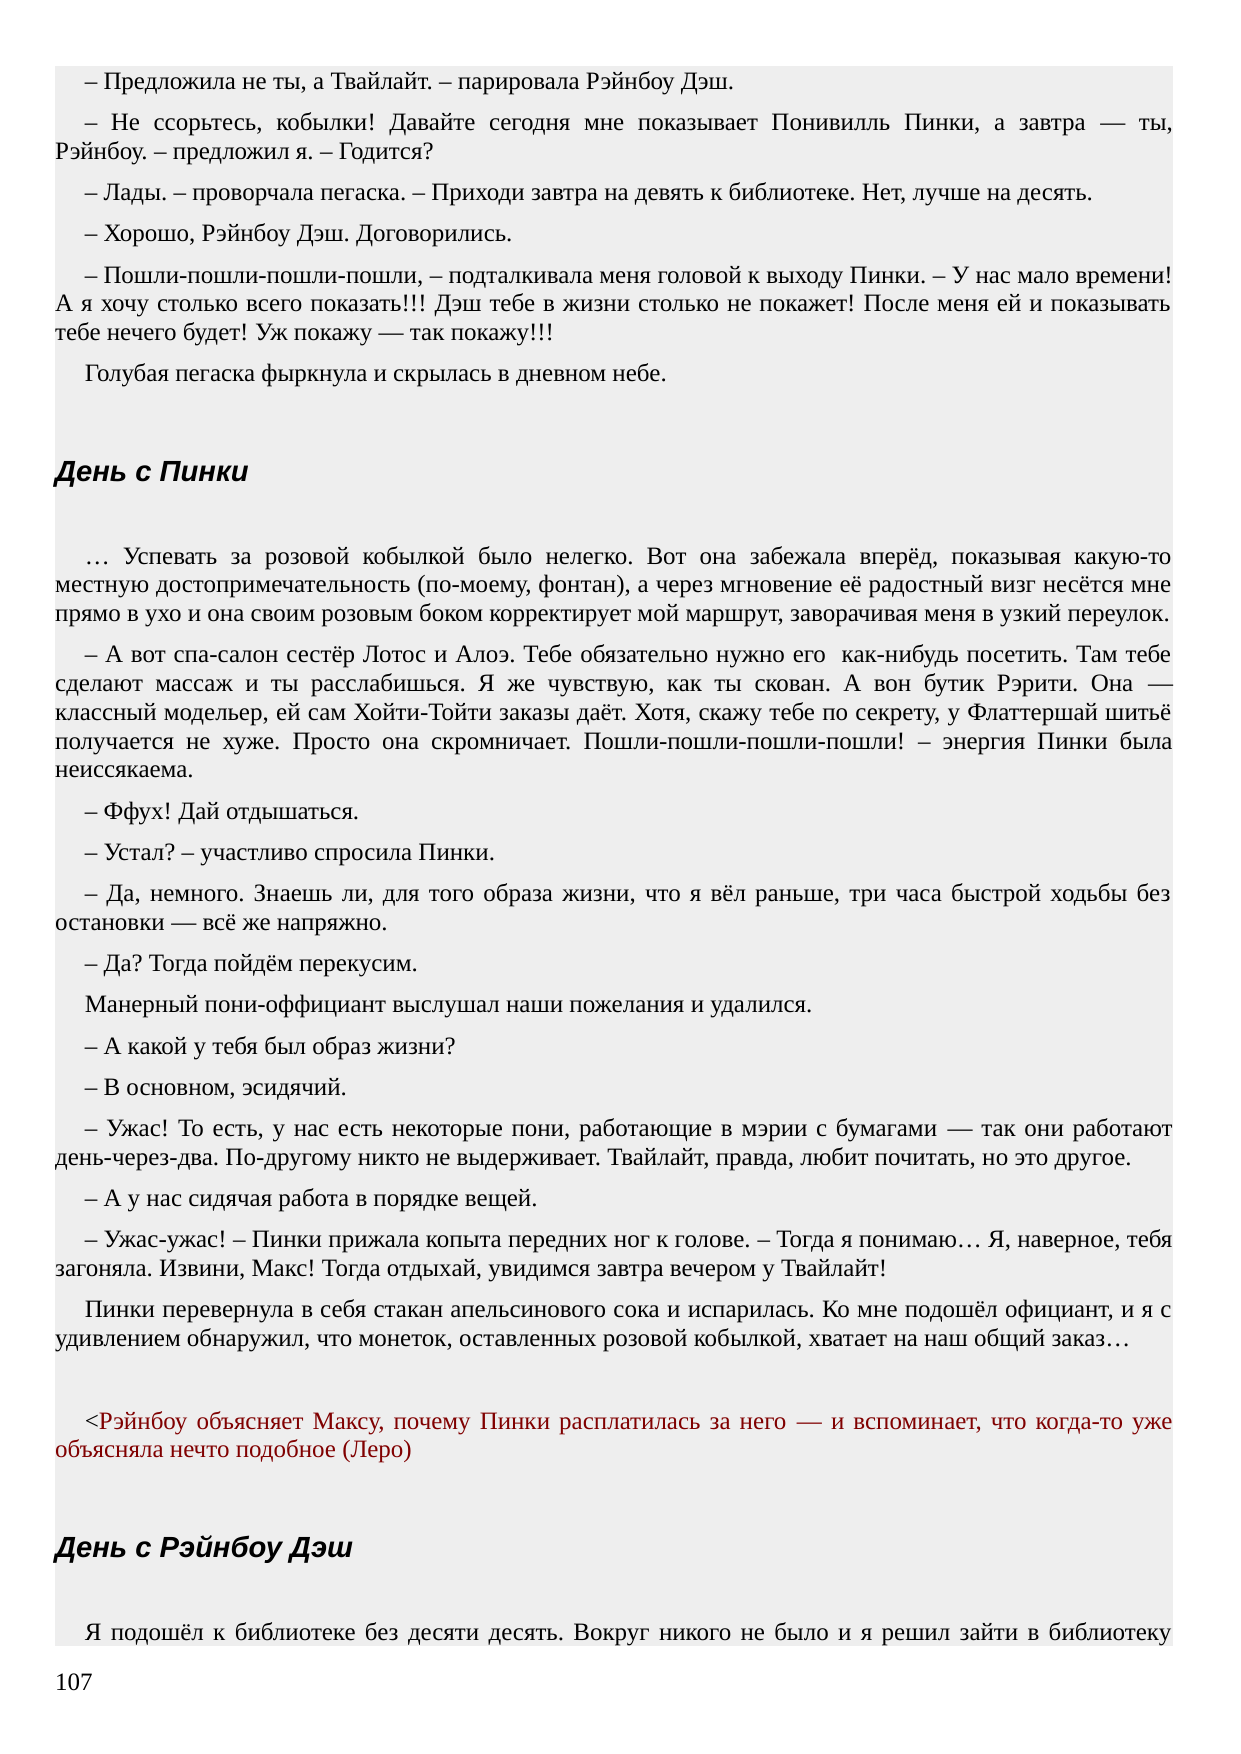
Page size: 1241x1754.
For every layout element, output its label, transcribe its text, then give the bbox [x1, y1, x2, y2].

text – Устал? – участливо спросила Пинки. [55, 837, 1173, 866]
text Манерный пони-оффициант выслушал наши пожелания и удалился. [55, 989, 1173, 1018]
text – А какой у тебя был образ жизни? [55, 1031, 1173, 1059]
text Голубая пегаска фыркнула и скрылась в дневном небе. [55, 358, 1173, 387]
text – Ффух! Дай отдышаться. [55, 796, 1173, 824]
text – Ужас-ужас! – Пинки прижала копыта передних ног к голове. – Тогда я понимаю… Я, наверное, тебя загоняла. Извини, Макс! Тогда отдыхай, увидимся завтра вечером у Твайлайт! [55, 1224, 1173, 1282]
text – А у нас сидячая работа в порядке вещей. [55, 1183, 1173, 1212]
text – Пошли-пошли-пошли-пошли, – подталкивала меня головой к выходу Пинки. – У нас мало времени! А я хочу столько всего показать!!! Дэш тебе в жизни столько не покажет! После меня ей и показывать тебе нечего будет! Уж покажу — так покажу!!! [55, 260, 1173, 346]
text Я подошёл к библиотеке без десяти десять. Вокруг никого не было и я решил зайти в библиотеку [55, 1617, 1173, 1646]
text – В основном, эсидячий. [55, 1072, 1173, 1101]
text – Предложила не ты, а Твайлайт. – парировала Рэйнбоу Дэш. [55, 66, 1173, 95]
text Пинки перевернула в себя стакан апельсинового сока и испарилась. Ко мне подошёл официант, и я с удивлением обнаружил, что монеток, оставленных розовой кобылкой, хватает на наш общий заказ… [55, 1294, 1173, 1352]
text – Ужас! То есть, у нас есть некоторые пони, работающие в мэрии с бумагами — так они работают день-через-два. По-другому никто не выдерживает. Твайлайт, правда, любит почитать, но это другое. [55, 1113, 1173, 1171]
text – Да? Тогда пойдём перекусим. [55, 948, 1173, 977]
text – А вот спа-салон сестёр Лотос и Алоэ. Тебе обязательно нужно его как-нибудь посетить. Там тебе сделают массаж и ты расслабишься. Я же чувствую, как ты скован. А вон бутик Рэрити. Она — классный модельер, ей сам Хойти-Тойти заказы даёт. Хотя, скажу тебе по секрету, у Флаттершай шитьё получается не хуже. Просто она скромничает. Пошли-пошли-пошли-пошли! – энергия Пинки была неиссякаема. [55, 639, 1173, 783]
text <Рэйнбоу объясняет Максу, почему Пинки расплатилась за него — и вспоминает, что когда-то уже объясняла нечто подобное (Леро) [55, 1406, 1173, 1463]
text … Успевать за розовой кобылкой было нелегко. Вот она забежала вперёд, показывая какую-то местную достопримечательность (по-моему, фонтан), а через мгновение её радостный визг несётся мне прямо в ухо и она своим розовым боком корректирует мой маршрут, заворачивая меня в узкий переулок. [55, 541, 1173, 627]
text – Не ссорьтесь, кобылки! Давайте сегодня мне показывает Понивилль Пинки, а завтра — ты, Рэйнбоу. – предложил я. – Годится? [55, 107, 1173, 165]
text – Лады. – проворчала пегаска. – Приходи завтра на девять к библиотеке. Нет, лучше на десять. [55, 177, 1173, 206]
text – Да, немного. Знаешь ли, для того образа жизни, что я вёл раньше, три часа быстрой ходьбы без остановки — всё же напряжно. [55, 878, 1173, 936]
text – Хорошо, Рэйнбоу Дэш. Договорились. [55, 218, 1173, 247]
subtitle День с Пинки [55, 453, 1173, 487]
subtitle День с Рэйнбоу Дэш [55, 1529, 1173, 1563]
